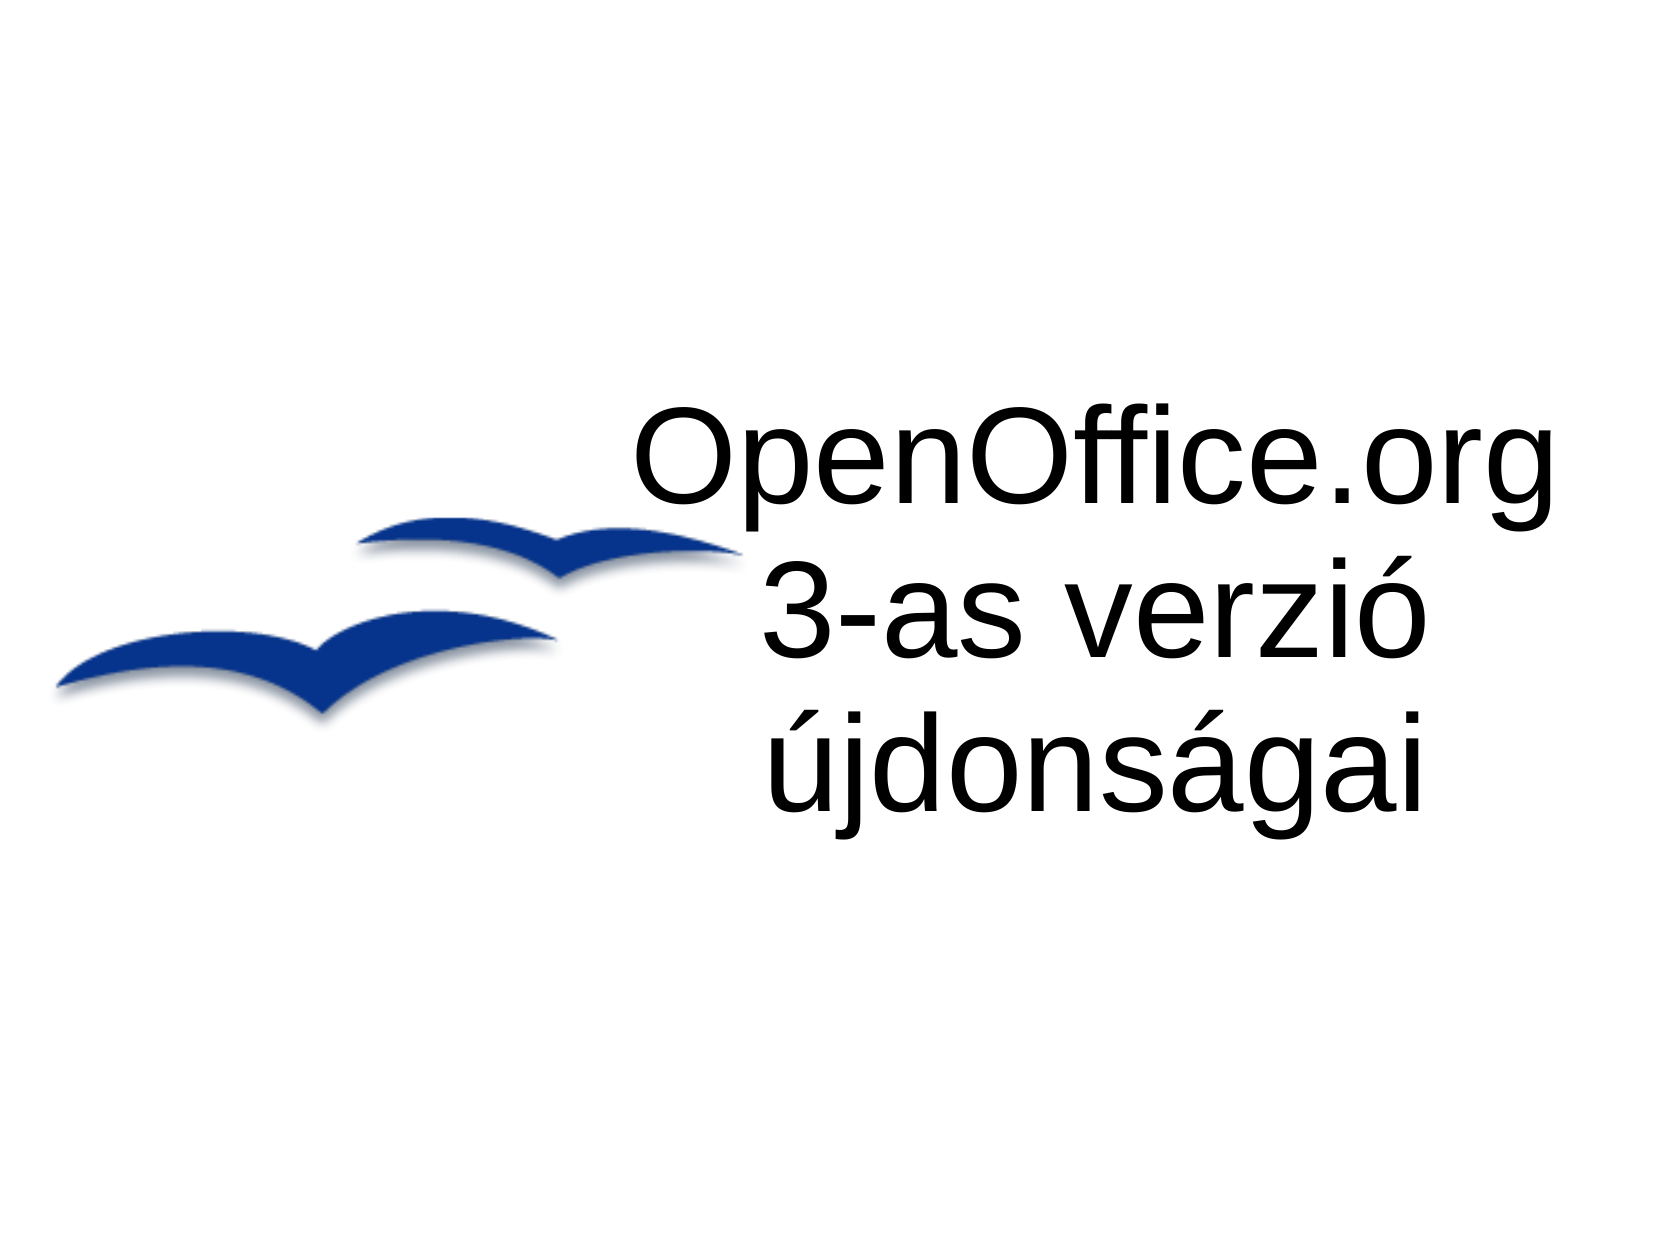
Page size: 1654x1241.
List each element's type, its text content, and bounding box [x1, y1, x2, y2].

subtitle OpenOffice.org 3-as verzió újdonságai [620, 118, 1571, 1102]
picture [47, 503, 756, 738]
